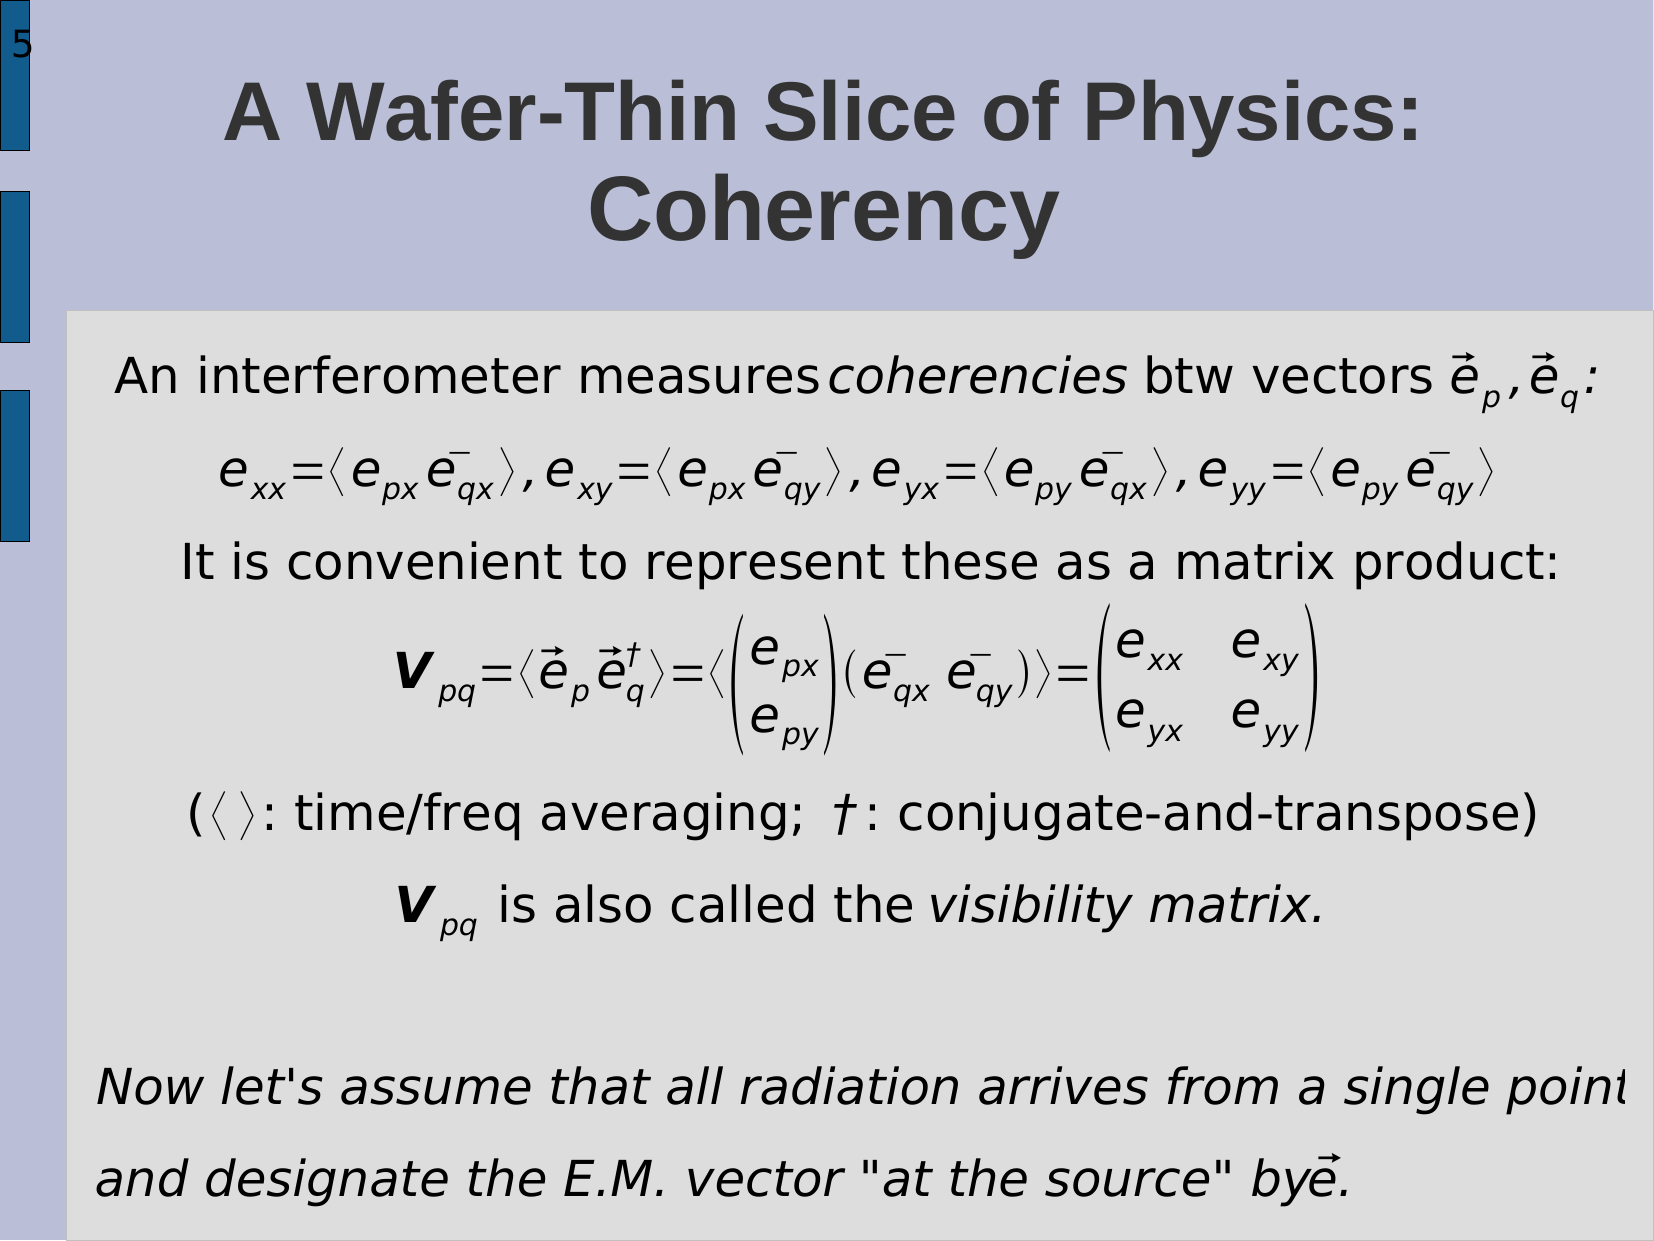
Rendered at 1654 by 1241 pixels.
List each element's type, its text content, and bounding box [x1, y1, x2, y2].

text_box [0, 15, 233, 89]
chart [88, 324, 1625, 1214]
title A Wafer-Thin Slice of Physics: Coherency [118, 59, 1531, 267]
